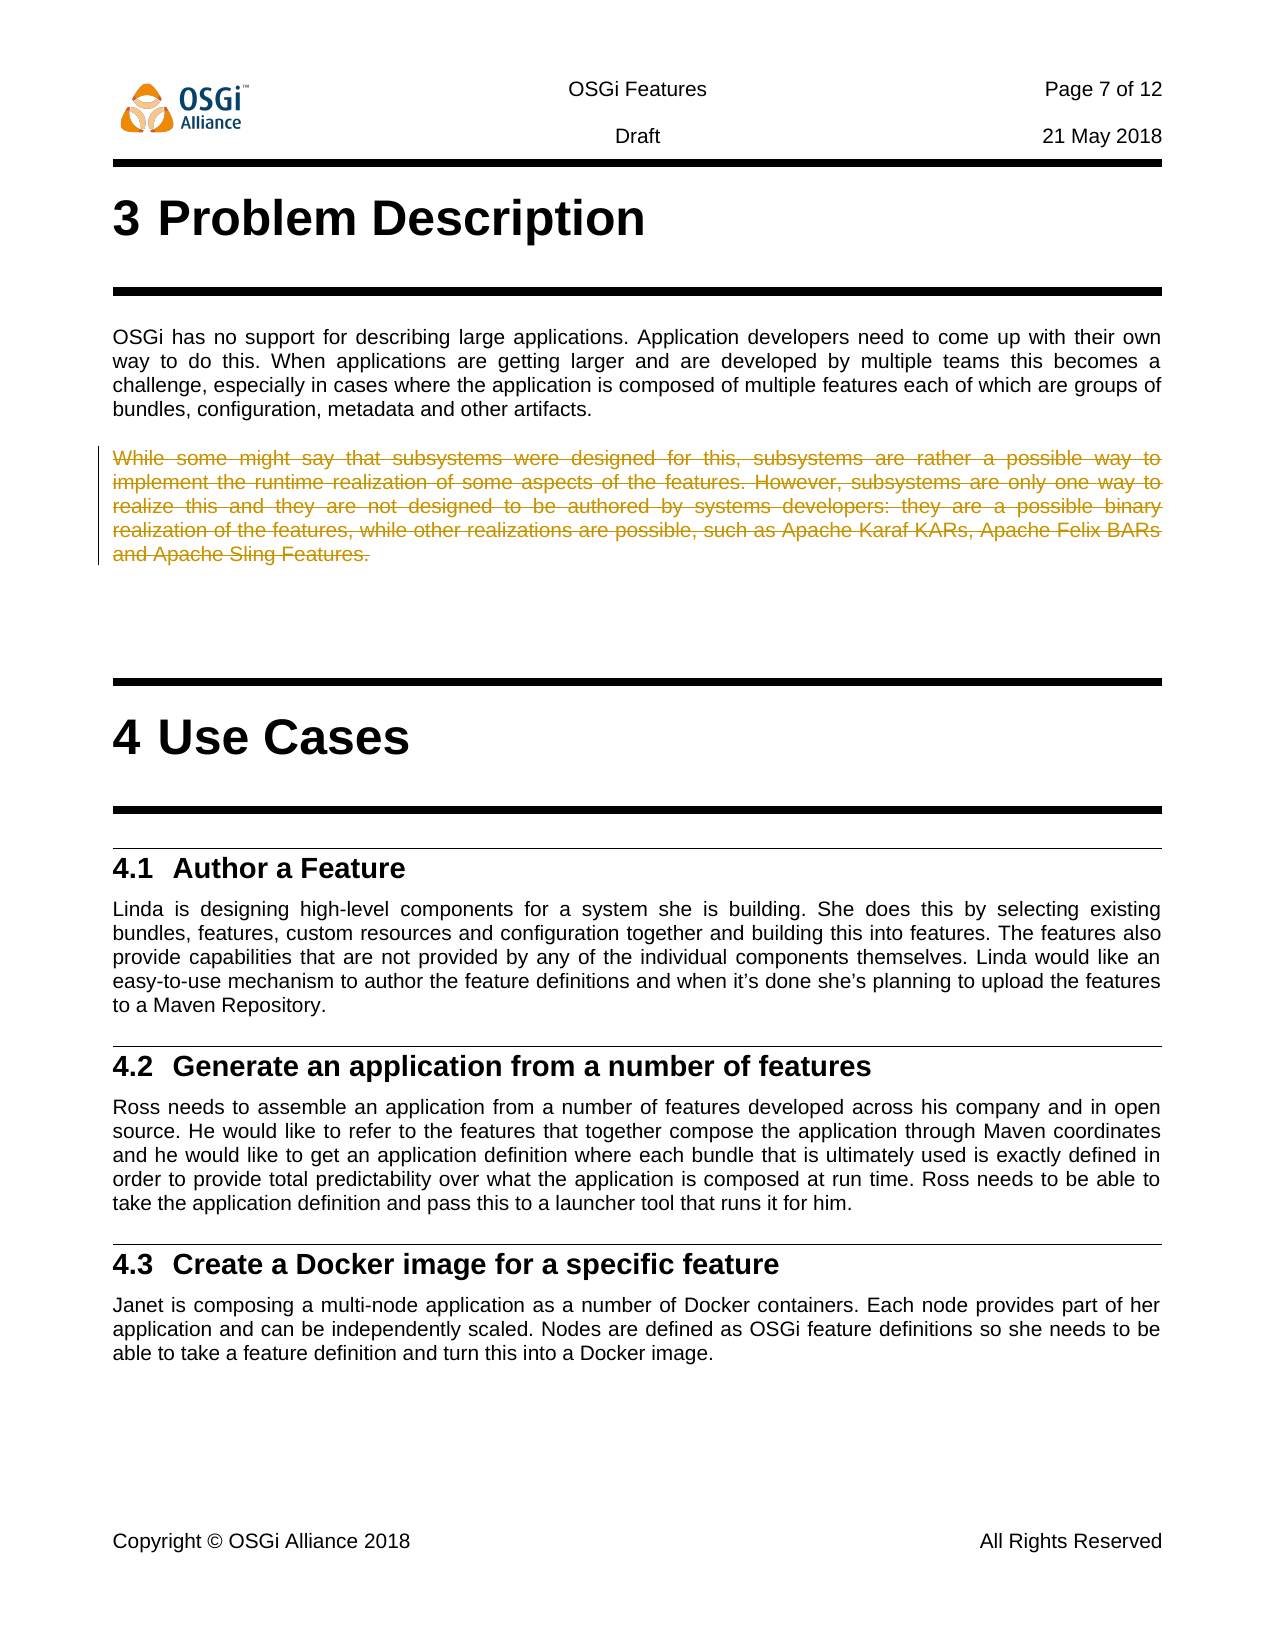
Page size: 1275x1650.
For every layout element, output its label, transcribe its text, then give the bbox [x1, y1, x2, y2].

text Ross needs to assemble an application from a number of features developed across his company and in open source. He would like to refer to the features that together compose the application through Maven coordinates and he would like to get an application definition where each bundle that is ultimately used is exactly defined in order to provide total predictability over what the application is composed at run time. Ross needs to be able to take the application definition and pass this to a launcher tool that runs it for him. [112, 1095, 1162, 1215]
picture [113, 76, 257, 140]
subtitle Generate an application from a number of features [112, 1047, 1162, 1083]
text Janet is composing a multi-node application as a number of Docker containers. Each node provides part of her application and can be independently scaled. Nodes are defined as OSGi feature definitions so she needs to be able to take a feature definition and turn this into a Docker image. [112, 1293, 1162, 1365]
subtitle Use Cases [112, 679, 1162, 814]
text OSGi has no support for describing large applications. Application developers need to come up with their own way to do this. When applications are getting larger and are developed by multiple teams this becomes a challenge, especially in cases where the application is composed of multiple features each of which are groups of bundles, configuration, metadata and other artifacts. [112, 325, 1162, 421]
subtitle Create a Docker image for a specific feature [112, 1245, 1162, 1281]
subtitle Problem Description [112, 160, 1162, 296]
text Linda is designing high-level components for a system she is building. She does this by selecting existing bundles, features, custom resources and configuration together and building this into features. The features also provide capabilities that are not provided by any of the individual components themselves. Linda would like an easy-to-use mechanism to author the feature definitions and when it’s done she’s planning to upload the features to a Maven Repository. [112, 897, 1162, 1017]
subtitle Author a Feature [112, 849, 1162, 884]
